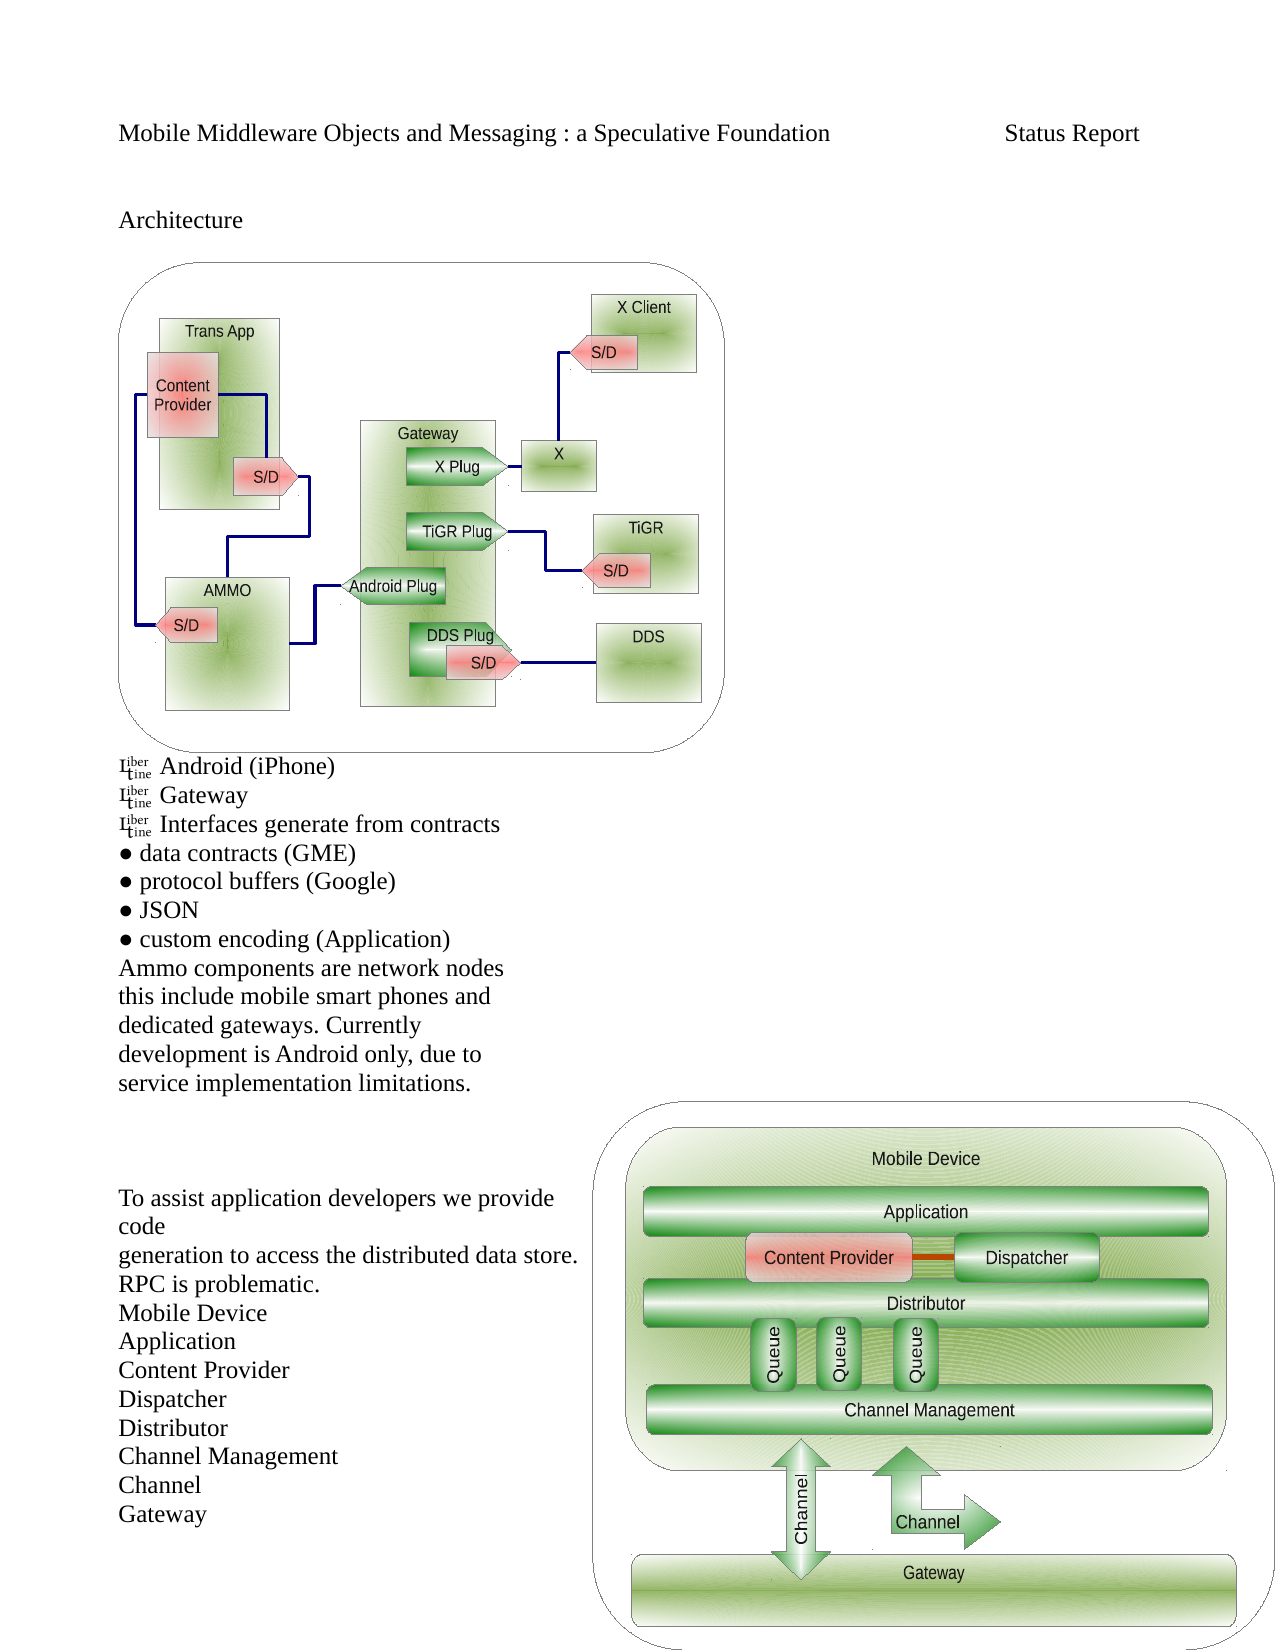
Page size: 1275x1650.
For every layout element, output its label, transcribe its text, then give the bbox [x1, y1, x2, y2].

text [593, 1441, 666, 1470]
text [593, 1298, 625, 1326]
text Channel Management [118, 1441, 592, 1470]
text this include mobile smart phones and [118, 981, 1157, 1010]
text Distributor [118, 1413, 592, 1441]
text ● data contracts (GME) [118, 838, 1157, 866]
text Architecture [118, 205, 1157, 234]
text RPC is problematic. [118, 1269, 592, 1298]
text [593, 1470, 786, 1499]
text  Gateway [118, 780, 1157, 809]
text [816, 1499, 891, 1528]
text [593, 1413, 632, 1441]
text generation to access the distributed data store. [118, 1240, 592, 1269]
text Dispatcher [118, 1384, 592, 1413]
text [922, 1499, 964, 1509]
text [972, 1499, 1157, 1528]
text service implementation limitations. [118, 1068, 1157, 1096]
text Content Provider [118, 1355, 592, 1384]
text [593, 1269, 625, 1298]
text ● custom encoding (Application) [118, 924, 1157, 953]
text  Android (iPhone) [118, 751, 1157, 780]
text [593, 1499, 786, 1528]
text [593, 1355, 625, 1384]
text ● JSON [118, 895, 1157, 924]
text [816, 1471, 891, 1499]
text Ammo components are network nodes [118, 953, 1157, 981]
text dedicated gateways. Currently [118, 1010, 1157, 1039]
text Gateway [118, 1499, 592, 1528]
text To assist application developers we provide code [118, 1183, 625, 1240]
text Channel [118, 1470, 592, 1499]
text ● protocol buffers (Google) [118, 866, 1157, 895]
text [922, 1471, 1157, 1499]
text Application [118, 1326, 592, 1355]
text development is Android only, due to [118, 1039, 1157, 1068]
text  Interfaces generate from contracts [118, 809, 1157, 838]
text Mobile Device [118, 1298, 592, 1326]
text [593, 1326, 625, 1355]
text [593, 1384, 625, 1413]
